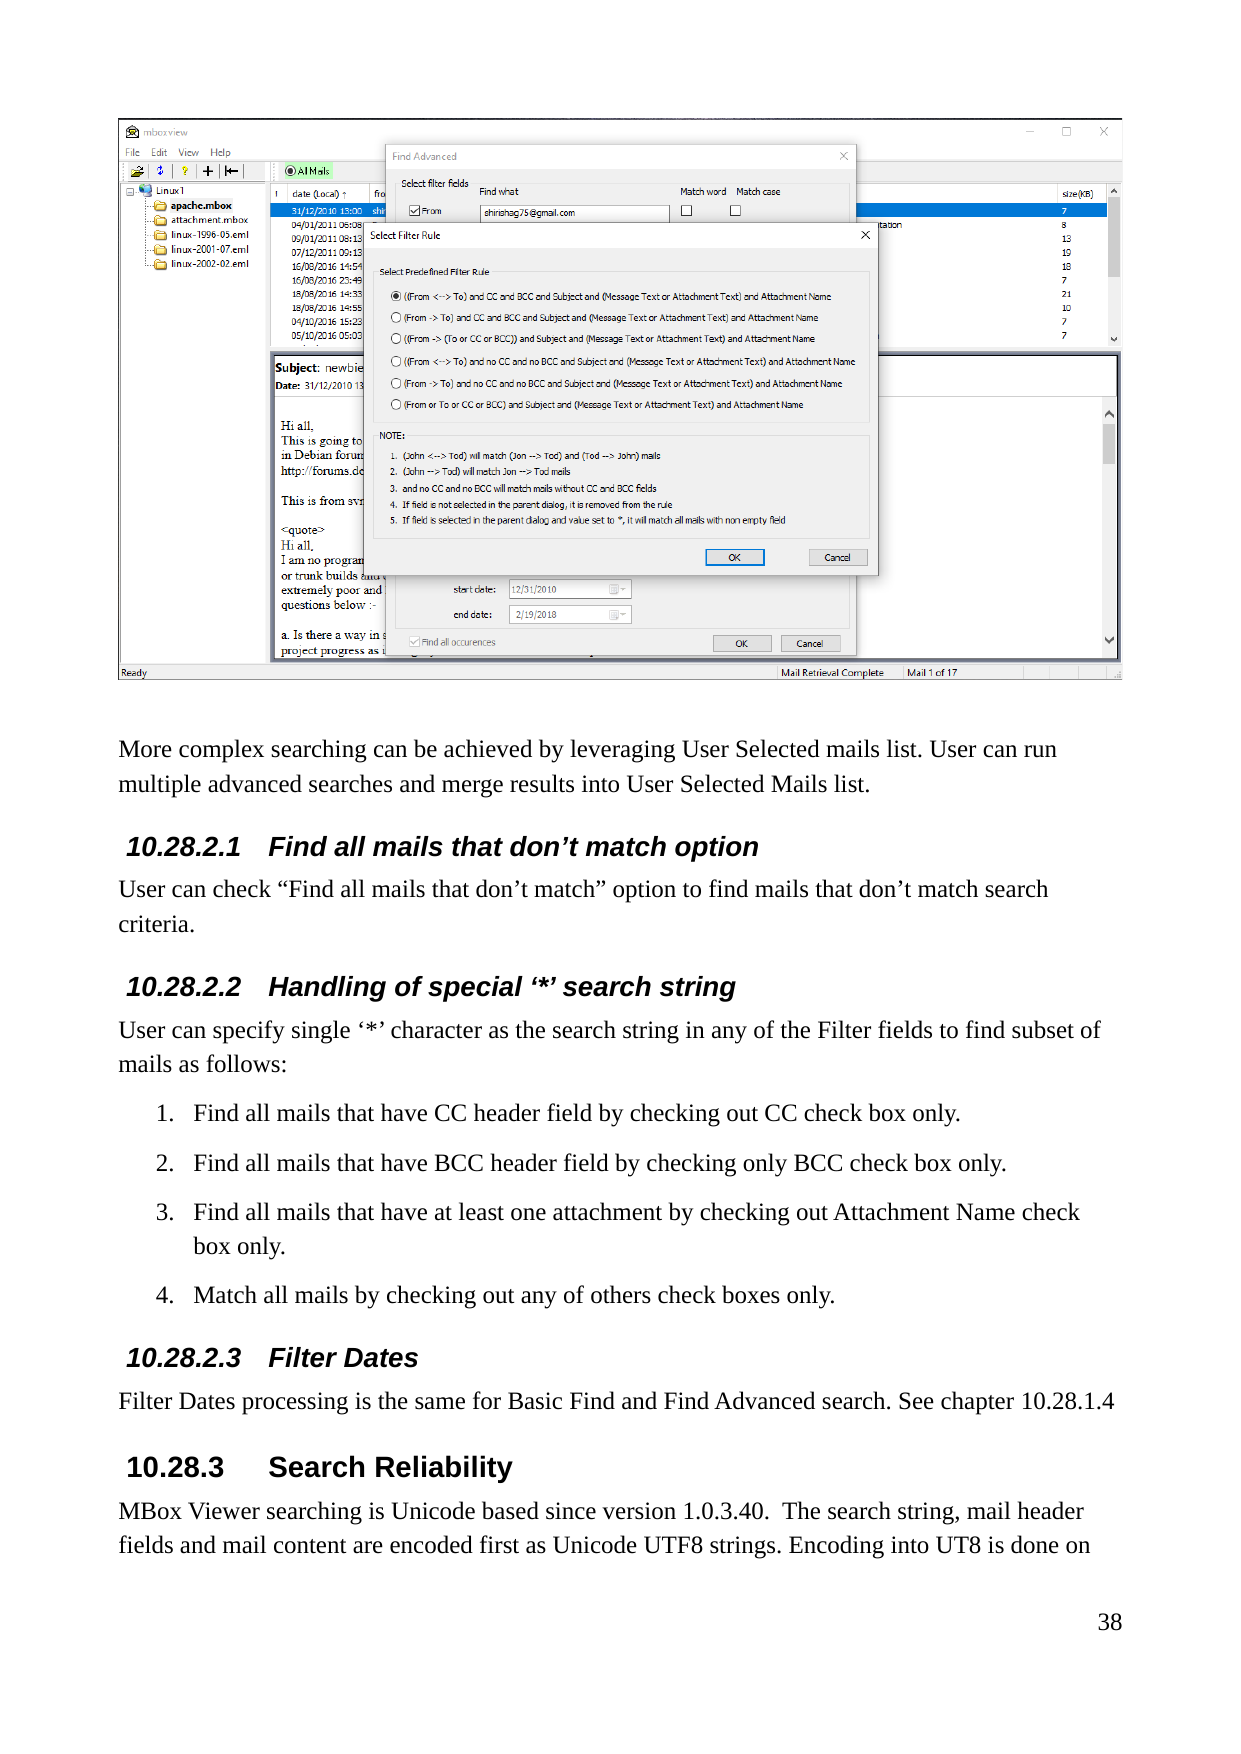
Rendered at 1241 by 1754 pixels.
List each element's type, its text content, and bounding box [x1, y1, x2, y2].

list Find all mails that have at least one attachment by checking out Attachment Name check box only. [156, 1197, 1122, 1260]
text MBox Viewer searching is Unicode based since version 1.0.3.40. The search string, mail header fields and mail content are encoded first as Unicode UTF8 strings. Encoding into UT8 is done on [118, 1496, 1122, 1559]
subtitle Handling of special ‘*’ search string [118, 971, 1122, 1002]
list Find all mails that have BCC header field by checking only BCC check box only. [156, 1148, 1122, 1176]
text More complex searching can be achieved by leveraging User Selected mails list. User can run multiple advanced searches and merge results into User Selected Mails list. [118, 734, 1122, 797]
text Filter Dates processing is the same for Basic Find and Find Advanced search. See chapter 10.28.1.4 [118, 1386, 1122, 1415]
subtitle Filter Dates [118, 1342, 1122, 1374]
list Find all mails that have CC header field by checking out CC check box only. [156, 1098, 1122, 1127]
list Match all mails by checking out any of others check boxes only. [156, 1280, 1122, 1309]
picture [118, 118, 1123, 680]
subtitle Find all mails that don’t match option [118, 830, 1122, 862]
text User can specify single ‘*’ character as the search string in any of the Filter fields to find subset of mails as follows: [118, 1015, 1122, 1078]
text User can check “Find all mails that don’t match” option to find mails that don’t match search criteria. [118, 874, 1122, 938]
subtitle Search Reliability [118, 1450, 1122, 1483]
